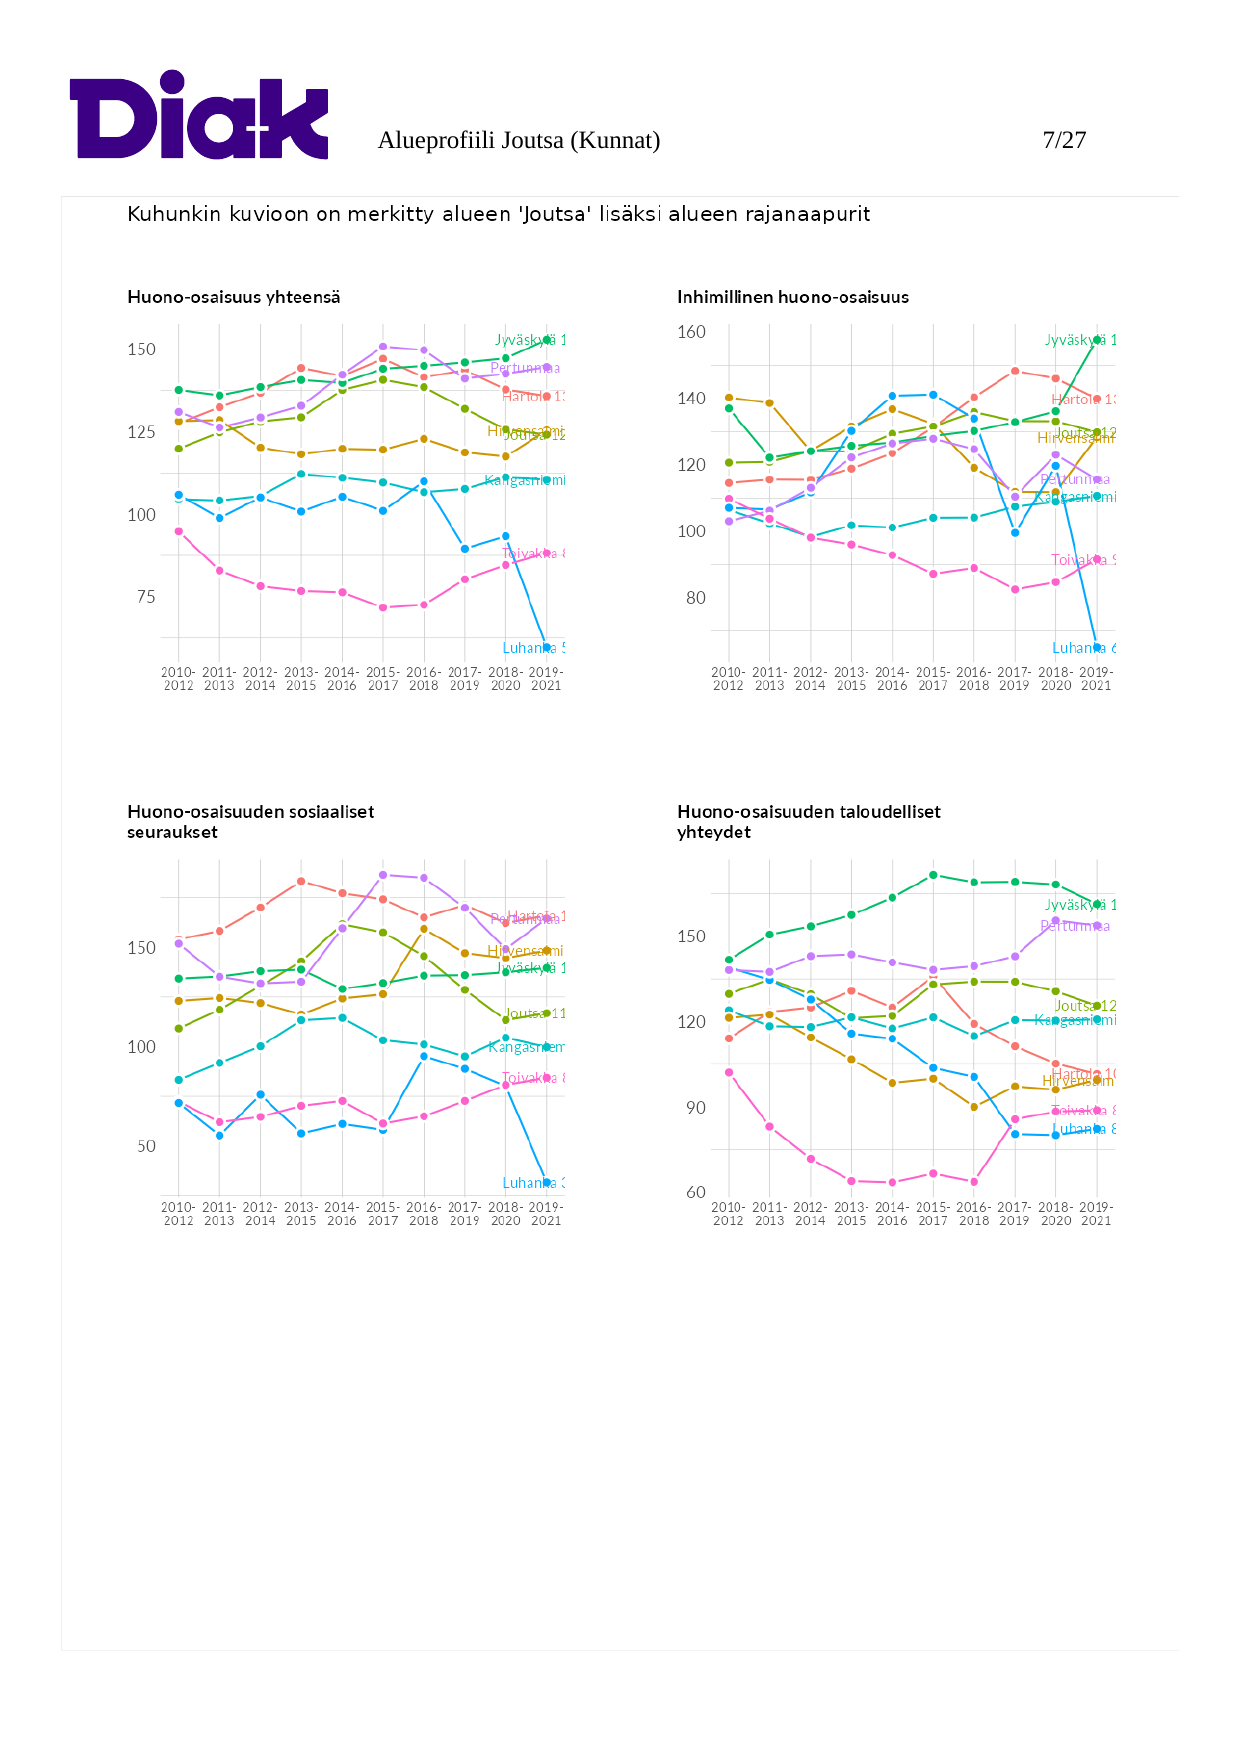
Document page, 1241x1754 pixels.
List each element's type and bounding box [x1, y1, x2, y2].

picture [61, 196, 1179, 1651]
